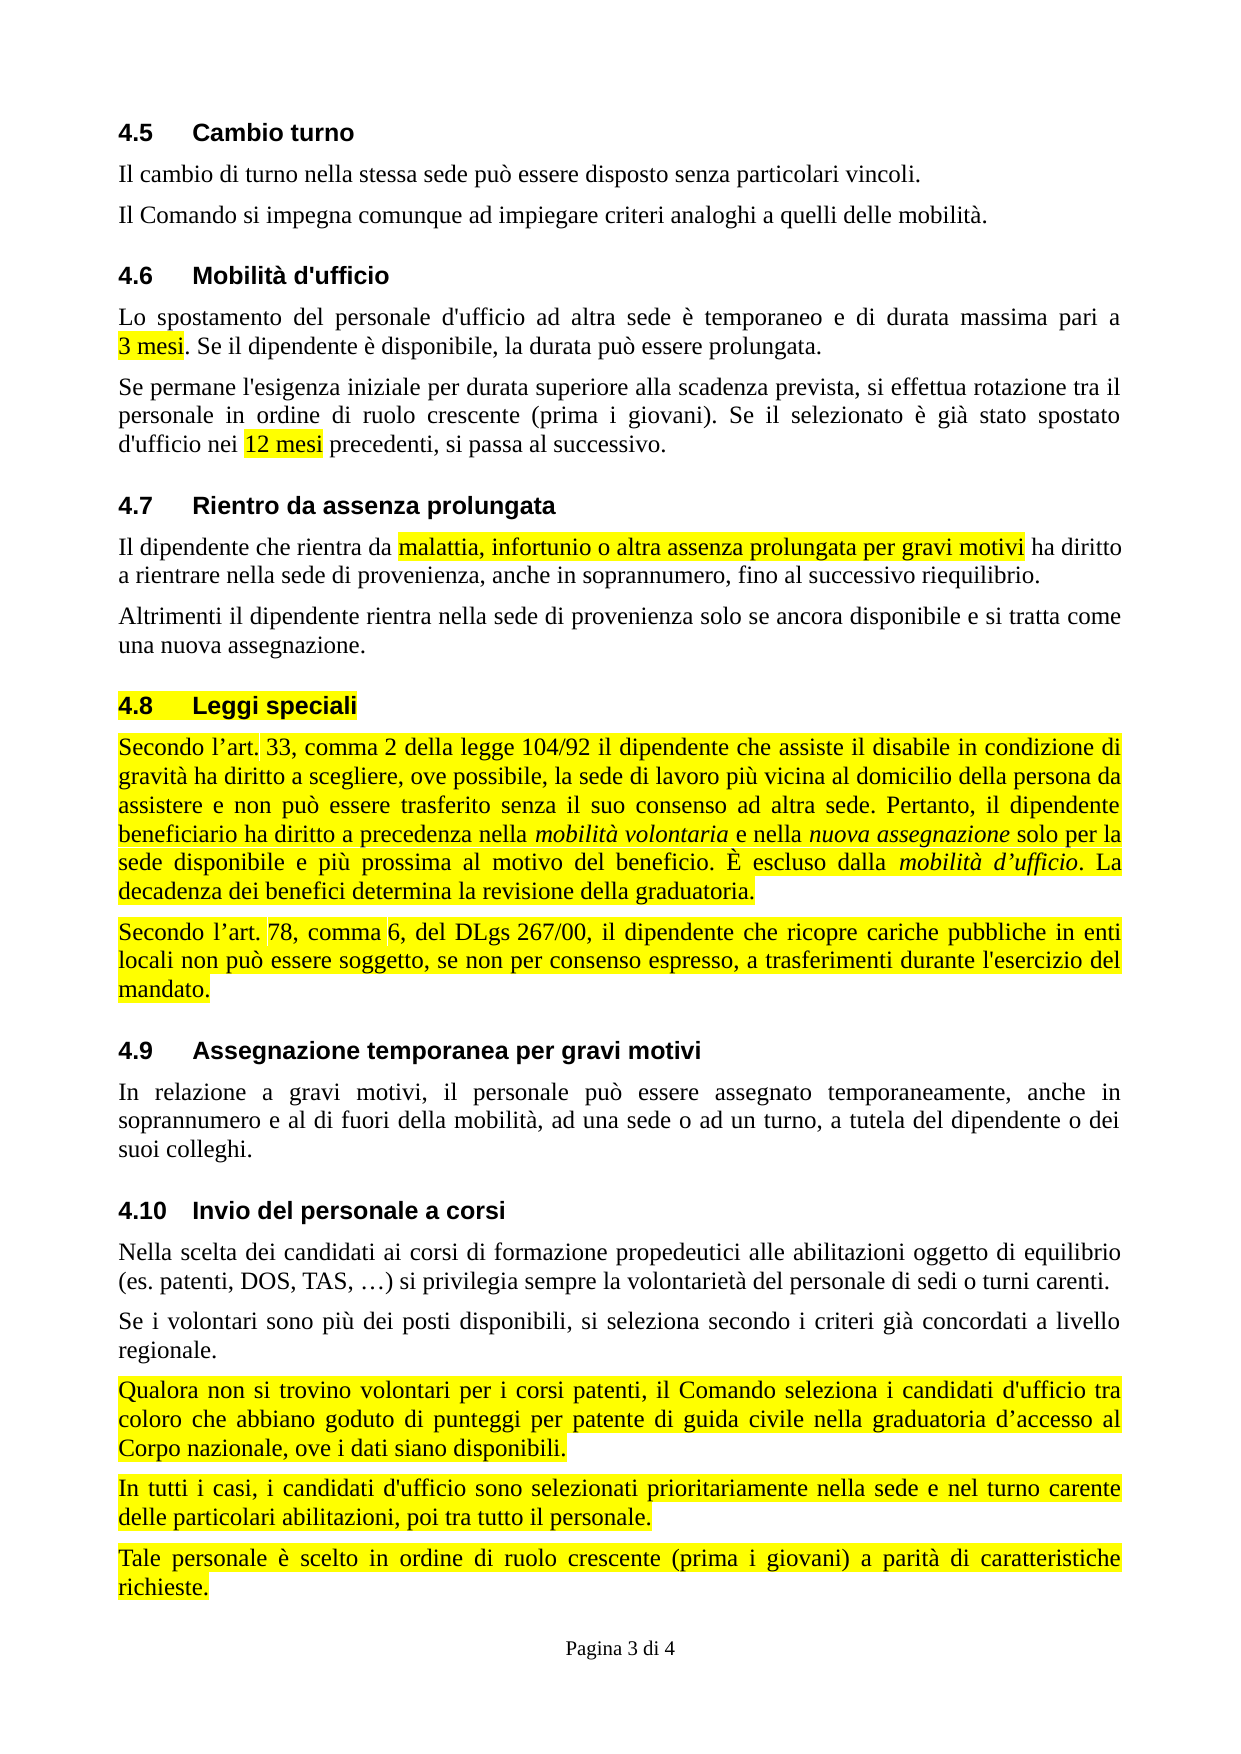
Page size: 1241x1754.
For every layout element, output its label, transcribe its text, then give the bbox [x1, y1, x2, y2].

text Se permane l'esigenza iniziale per durata superiore alla scadenza prevista, si effettua rotazione tra il personale in ordine di ruolo crescente (prima i giovani). Se il selezionato è già stato spostato d'ufficio nei 12 mesi precedenti, si passa al successivo. [118, 372, 1122, 458]
text Secondo l’art. 33, comma 2 della legge 104/92 il dipendente che assiste il disabile in condizione di gravità ha diritto a scegliere, ove possibile, la sede di lavoro più vicina al domicilio della persona da assistere e non può essere trasferito senza il suo consenso ad altra sede. Pertanto, il dipendente beneficiario ha diritto a precedenza nella mobilità volontaria e nella nuova assegnazione solo per la sede disponibile e più prossima al motivo del beneficio. È escluso dalla mobilità d’ufficio. La decadenza dei benefici determina la revisione della graduatoria. [118, 732, 1122, 905]
text In tutti i casi, i candidati d'ufficio sono selezionati prioritariamente nella sede e nel turno carente delle particolari abilitazioni, poi tra tutto il personale. [118, 1473, 1122, 1531]
text Tale personale è scelto in ordine di ruolo crescente (prima i giovani) a parità di caratteristiche richieste. [118, 1543, 1122, 1600]
subtitle Mobilità d'ufficio [118, 261, 1122, 290]
text Il Comando si impegna comunque ad impiegare criteri analoghi a quelli delle mobilità. [118, 200, 1122, 229]
subtitle Rientro da assenza prolungata [118, 491, 1122, 519]
subtitle Assegnazione temporanea per gravi motivi [118, 1036, 1122, 1064]
text Il cambio di turno nella stessa sede può essere disposto senza particolari vincoli. [118, 159, 1122, 188]
text In relazione a gravi motivi, il personale può essere assegnato temporaneamente, anche in soprannumero e al di fuori della mobilità, ad una sede o ad un turno, a tutela del dipendente o dei suoi colleghi. [118, 1077, 1122, 1163]
subtitle Leggi speciali [118, 691, 1122, 720]
text Nella scelta dei candidati ai corsi di formazione propedeutici alle abilitazioni oggetto di equilibrio (es. patenti, DOS, TAS, …) si privilegia sempre la volontarietà del personale di sedi o turni carenti. [118, 1237, 1122, 1294]
text Qualora non si trovino volontari per i corsi patenti, il Comando seleziona i candidati d'ufficio tra coloro che abbiano goduto di punteggi per patente di guida civile nella graduatoria d’accesso al Corpo nazionale, ove i dati siano disponibili. [118, 1376, 1122, 1462]
text Il dipendente che rientra da malattia, infortunio o altra assenza prolungata per gravi motivi ha diritto a rientrare nella sede di provenienza, anche in soprannumero, fino al successivo riequilibrio. [118, 532, 1122, 589]
subtitle Cambio turno [118, 118, 1122, 147]
text Lo spostamento del personale d'ufficio ad altra sede è temporaneo e di durata massima pari a 3 mesi. Se il dipendente è disponibile, la durata può essere prolungata. [118, 302, 1122, 360]
text Altrimenti il dipendente rientra nella sede di provenienza solo se ancora disponibile e si tratta come una nuova assegnazione. [118, 601, 1122, 659]
text Secondo l’art. 78, comma 6, del DLgs 267/00, il dipendente che ricopre cariche pubbliche in enti locali non può essere soggetto, se non per consenso espresso, a trasferimenti durante l'esercizio del mandato. [118, 917, 1122, 1003]
text Se i volontari sono più dei posti disponibili, si seleziona secondo i criteri già concordati a livello regionale. [118, 1306, 1122, 1364]
subtitle Invio del personale a corsi [118, 1196, 1122, 1224]
